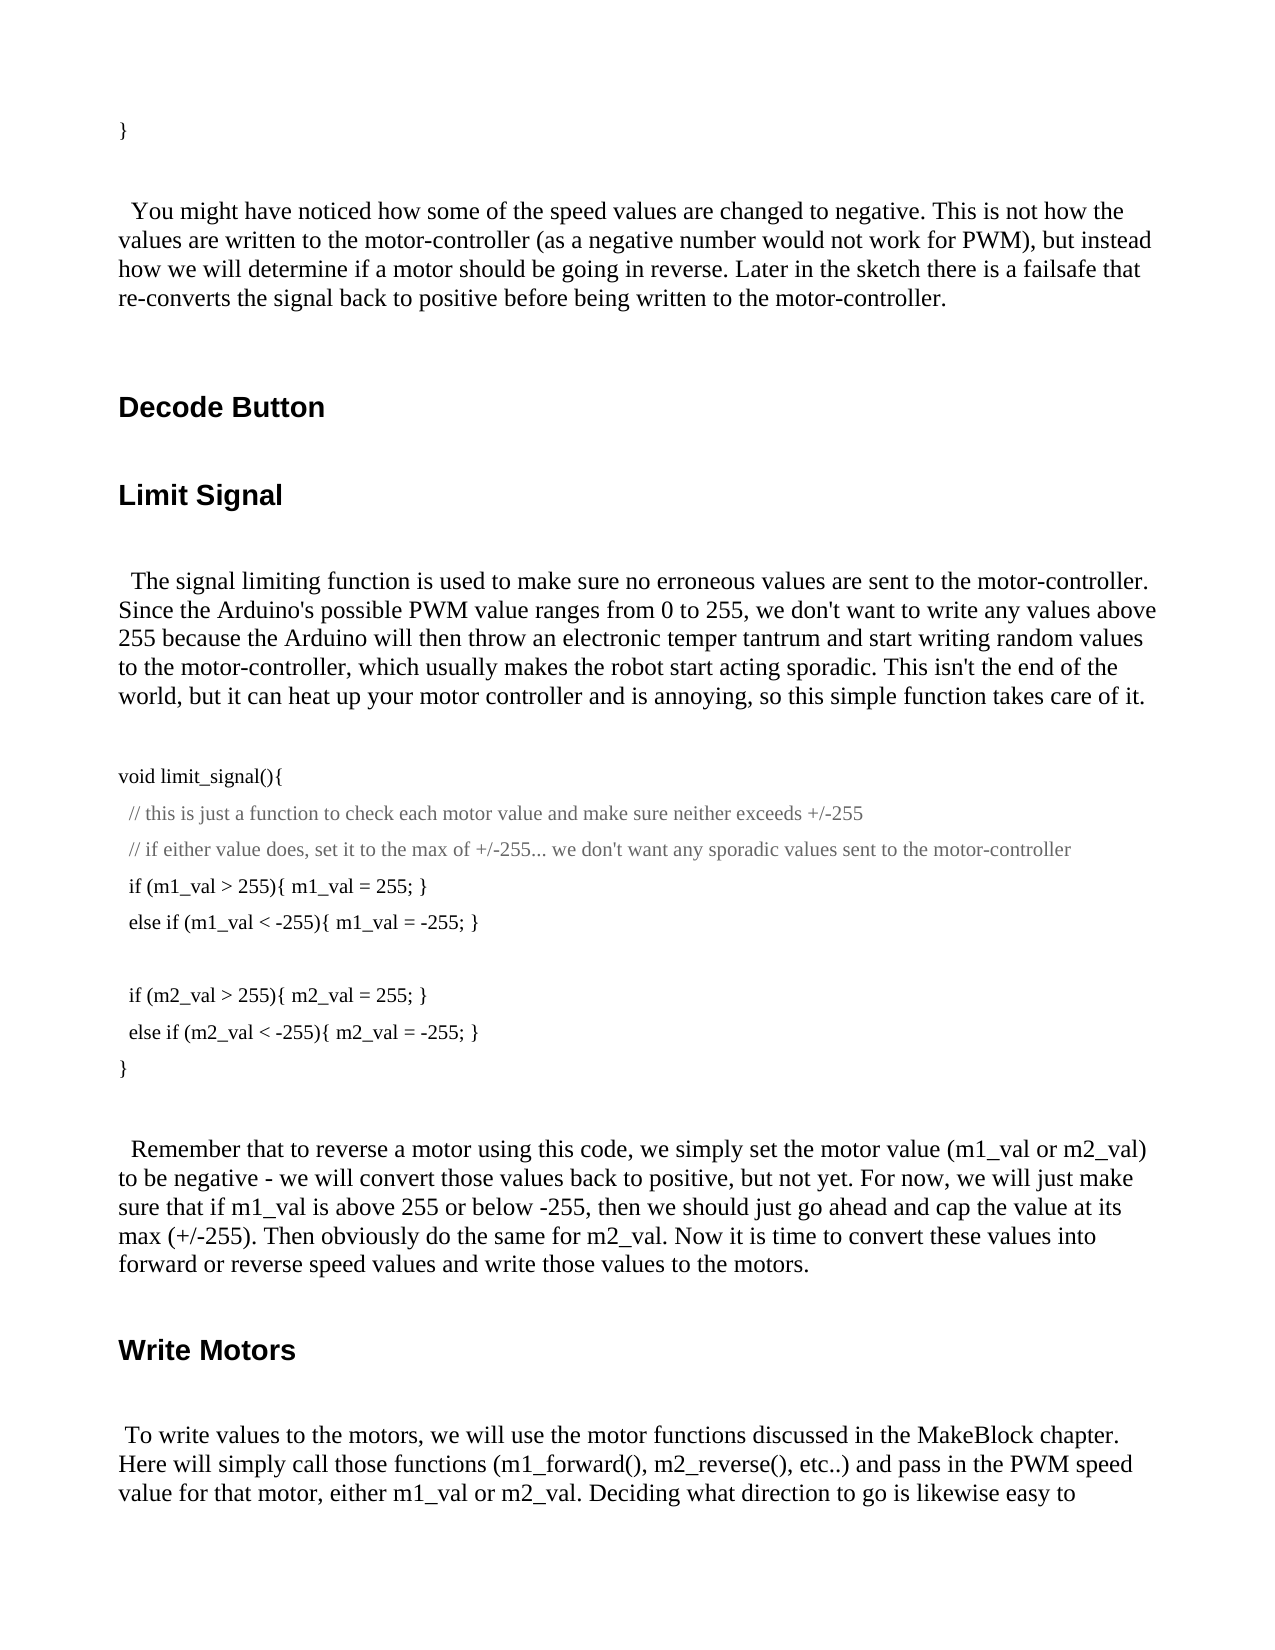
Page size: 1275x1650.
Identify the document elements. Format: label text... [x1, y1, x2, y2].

text // if either value does, set it to the max of +/-255... we don't want any sporadic values sent to the motor-controller [118, 837, 1157, 861]
text else if (m2_val < -255){ m2_val = -255; } [118, 1020, 1157, 1044]
text Write Motors [118, 1332, 1157, 1366]
text You might have noticed how some of the speed values are changed to negative. This is not how the values are written to the motor-controller (as a negative number would not work for PWM), but instead how we will determine if a motor should be going in reverse. Later in the sketch there is a failsafe that re-converts the signal back to positive before being written to the motor-controller. [118, 196, 1157, 311]
text } [118, 1056, 1157, 1080]
text else if (m1_val < -255){ m1_val = -255; } [118, 910, 1157, 934]
text // this is just a function to check each motor value and make sure neither exceeds +/-255 [118, 800, 1157, 824]
text Limit Signal [118, 478, 1157, 512]
text void limit_signal(){ [118, 764, 1157, 788]
text if (m2_val > 255){ m2_val = 255; } [118, 983, 1157, 1007]
text The signal limiting function is used to make sure no erroneous values are sent to the motor-controller. Since the Arduino's possible PWM value ranges from 0 to 255, we don't want to write any values above 255 because the Arduino will then throw an electronic temper tantrum and start writing random values to the motor-controller, which usually makes the robot start acting sporadic. This isn't the end of the world, but it can heat up your motor controller and is annoying, so this simple function takes care of it. [118, 566, 1157, 710]
text Remember that to reverse a motor using this code, we simply set the motor value (m1_val or m2_val) to be negative - we will convert those values back to positive, but not yet. For now, we will just make sure that if m1_val is above 255 or below -255, then we should just go ahead and cap the value at its max (+/-255). Then obviously do the same for m2_val. Now it is time to convert these values into forward or reverse speed values and write those values to the motors. [118, 1134, 1157, 1278]
text To write values to the motors, we will use the motor functions discussed in the MakeBlock chapter. Here will simply call those functions (m1_forward(), m2_reverse(), etc..) and pass in the PWM speed value for that motor, either m1_val or m2_val. Deciding what direction to go is likewise easy to [118, 1420, 1157, 1506]
text } [118, 118, 1157, 142]
subtitle Decode Button [118, 391, 1157, 424]
text if (m1_val > 255){ m1_val = 255; } [118, 873, 1157, 898]
